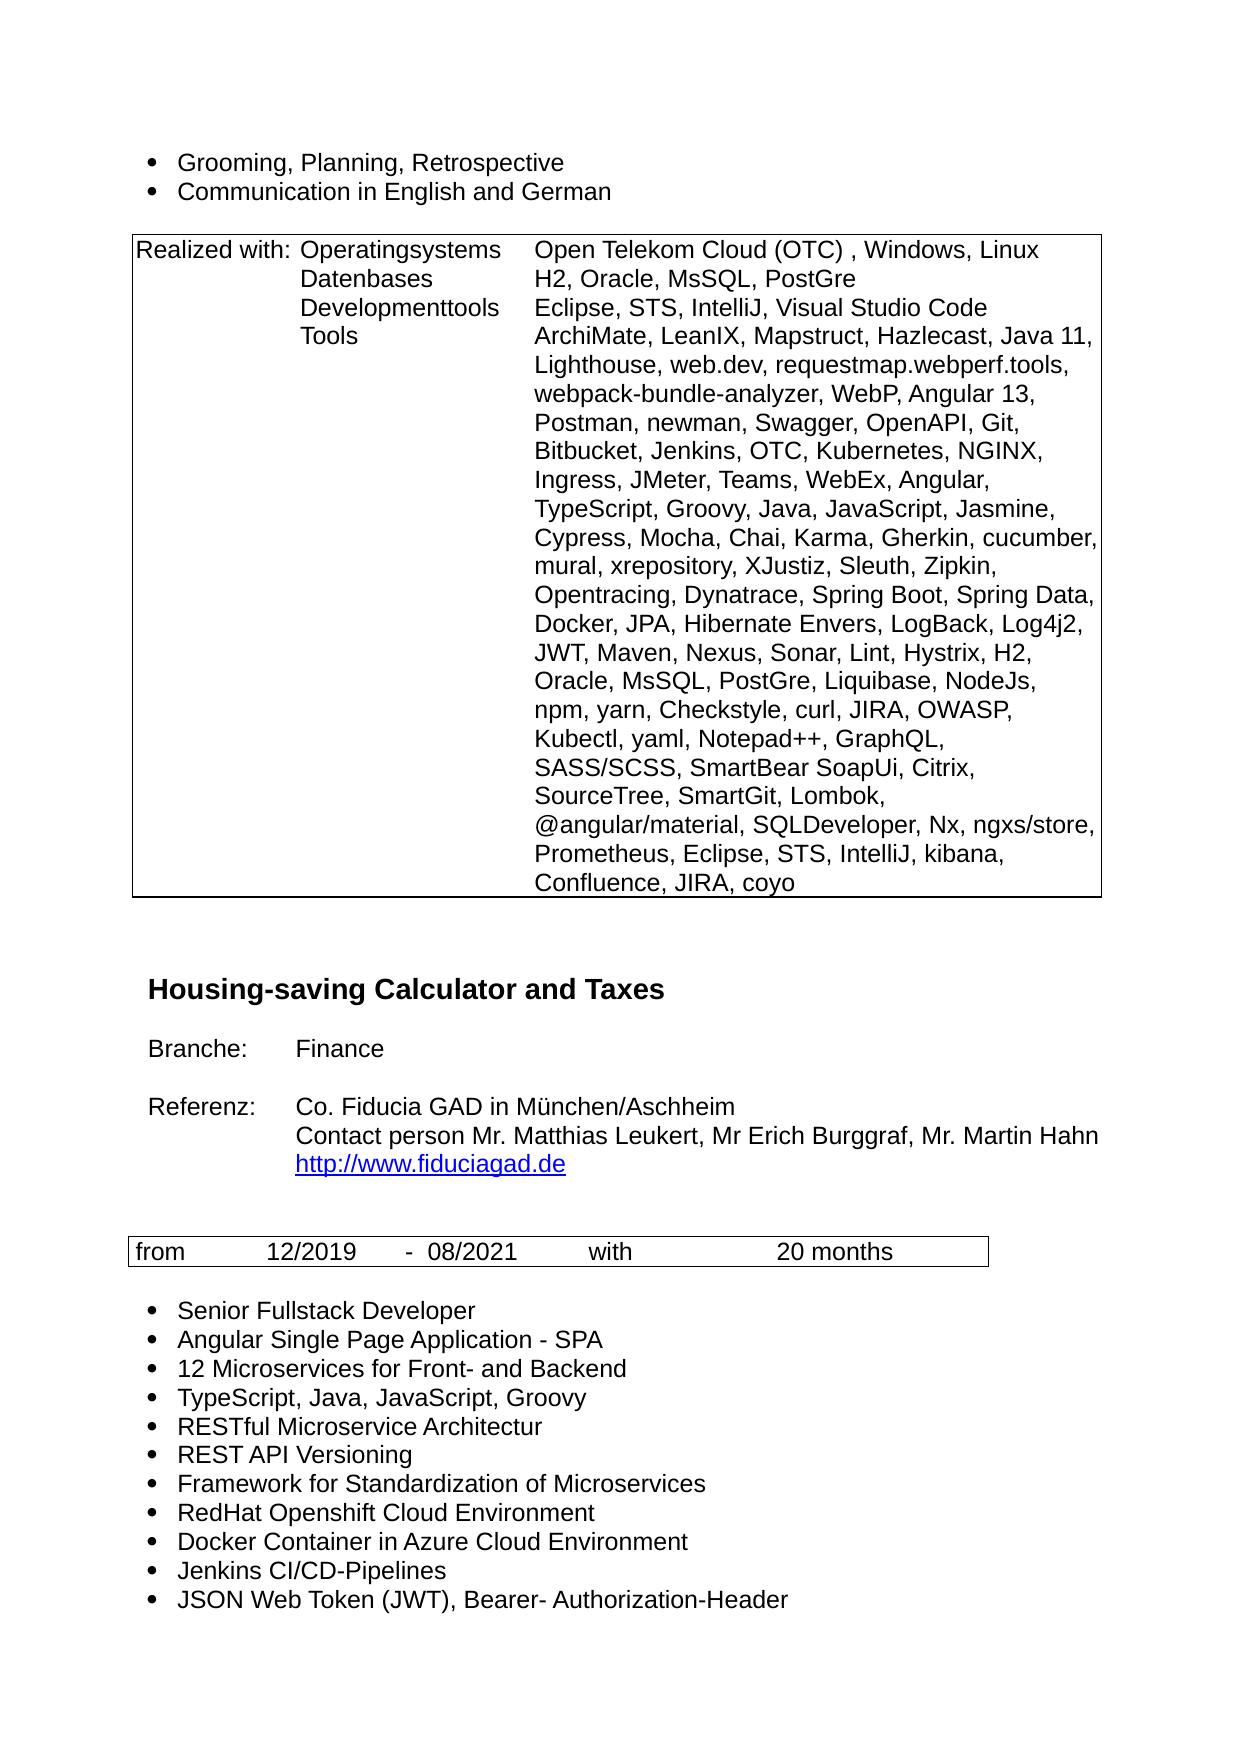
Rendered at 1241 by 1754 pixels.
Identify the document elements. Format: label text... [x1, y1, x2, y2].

list Jenkins CI/CD-Pipelines [148, 1556, 1104, 1584]
list Docker Container in Azure Cloud Environment [148, 1527, 1104, 1556]
table_cell Eclipse, STS, IntelliJ, Visual Studio Code ArchiMate, LeanIX, Mapstruct, Hazlecast, Java 11, Lighthouse, web.dev, requestmap.webperf.tools, webpack-bundle-analyzer, WebP, Angular 13, Postman, newman, Swagger, OpenAPI, Git, Bitbucket, Jenkins, OTC, Kubernetes, NGINX, Ingress, JMeter, Teams, WebEx, Angular, TypeScript, Groovy, Java, JavaScript, Jasmine, Cypress, Mocha, Chai, Karma, Gherkin, cucumber, mural, xrepository, XJustiz, Sleuth, Zipkin, Opentracing, Dynatrace, Spring Boot, Spring Data, Docker, JPA, Hibernate Envers, LogBack, Log4j2, JWT, Maven, Nexus, Sonar, Lint, Hystrix, H2, Oracle, MsSQL, PostGre, Liquibase, NodeJs, npm, yarn, Checkstyle, curl, JIRA, OWASP, Kubectl, yaml, Notepad++, GraphQL, SASS/SCSS, SmartBear SoapUi, Citrix, SourceTree, SmartGit, Lombok, @angular/material, SQLDeveloper, Nx, ngxs/store, Prometheus, Eclipse, STS, IntelliJ, kibana, Confluence, JIRA, coyo [531, 293, 1101, 896]
text Contact person Mr. Matthias Leukert, Mr Erich Burggraf, Mr. Martin Hahn [148, 1121, 1104, 1149]
text Branche: Finance [148, 1034, 1104, 1063]
table_header 20 months [762, 1237, 988, 1266]
list REST API Versioning [148, 1440, 1104, 1469]
list RedHat Openshift Cloud Environment [148, 1498, 1104, 1527]
list Communication in English and German [148, 176, 1104, 205]
list 12 Microservices for Front- and Backend [148, 1354, 1104, 1383]
list Grooming, Planning, Retrospective [148, 148, 1104, 176]
table_cell Developmenttools Tools [297, 293, 531, 896]
table_header - [398, 1237, 420, 1266]
list TypeScript, Java, JavaScript, Groovy [148, 1383, 1104, 1411]
list JSON Web Token (JWT), Bearer- Authorization-Header [148, 1584, 1104, 1613]
table_header Realized with: [133, 235, 297, 293]
list Framework for Standardization of Microservices [148, 1469, 1104, 1498]
list RESTful Microservice Architectur [148, 1411, 1104, 1440]
table_cell [133, 293, 297, 896]
table_header Operatingsystems Datenbases [297, 235, 531, 293]
table_header Open Telekom Cloud (OTC) , Windows, Linux H2, Oracle, MsSQL, PostGre [531, 235, 1101, 293]
list Senior Fullstack Developer [148, 1296, 1104, 1325]
text Referenz: Co. Fiducia GAD in München/Aschheim [148, 1092, 1104, 1121]
subtitle Housing-saving Calculator and Taxes [148, 972, 1104, 1006]
table_header from [129, 1237, 259, 1266]
table_header with [581, 1237, 762, 1266]
list Angular Single Page Application - SPA [148, 1325, 1104, 1354]
text http://www.fiduciagad.de [221, 1149, 1104, 1178]
table_header 08/2021 [420, 1237, 581, 1266]
table_header 12/2019 [259, 1237, 398, 1266]
